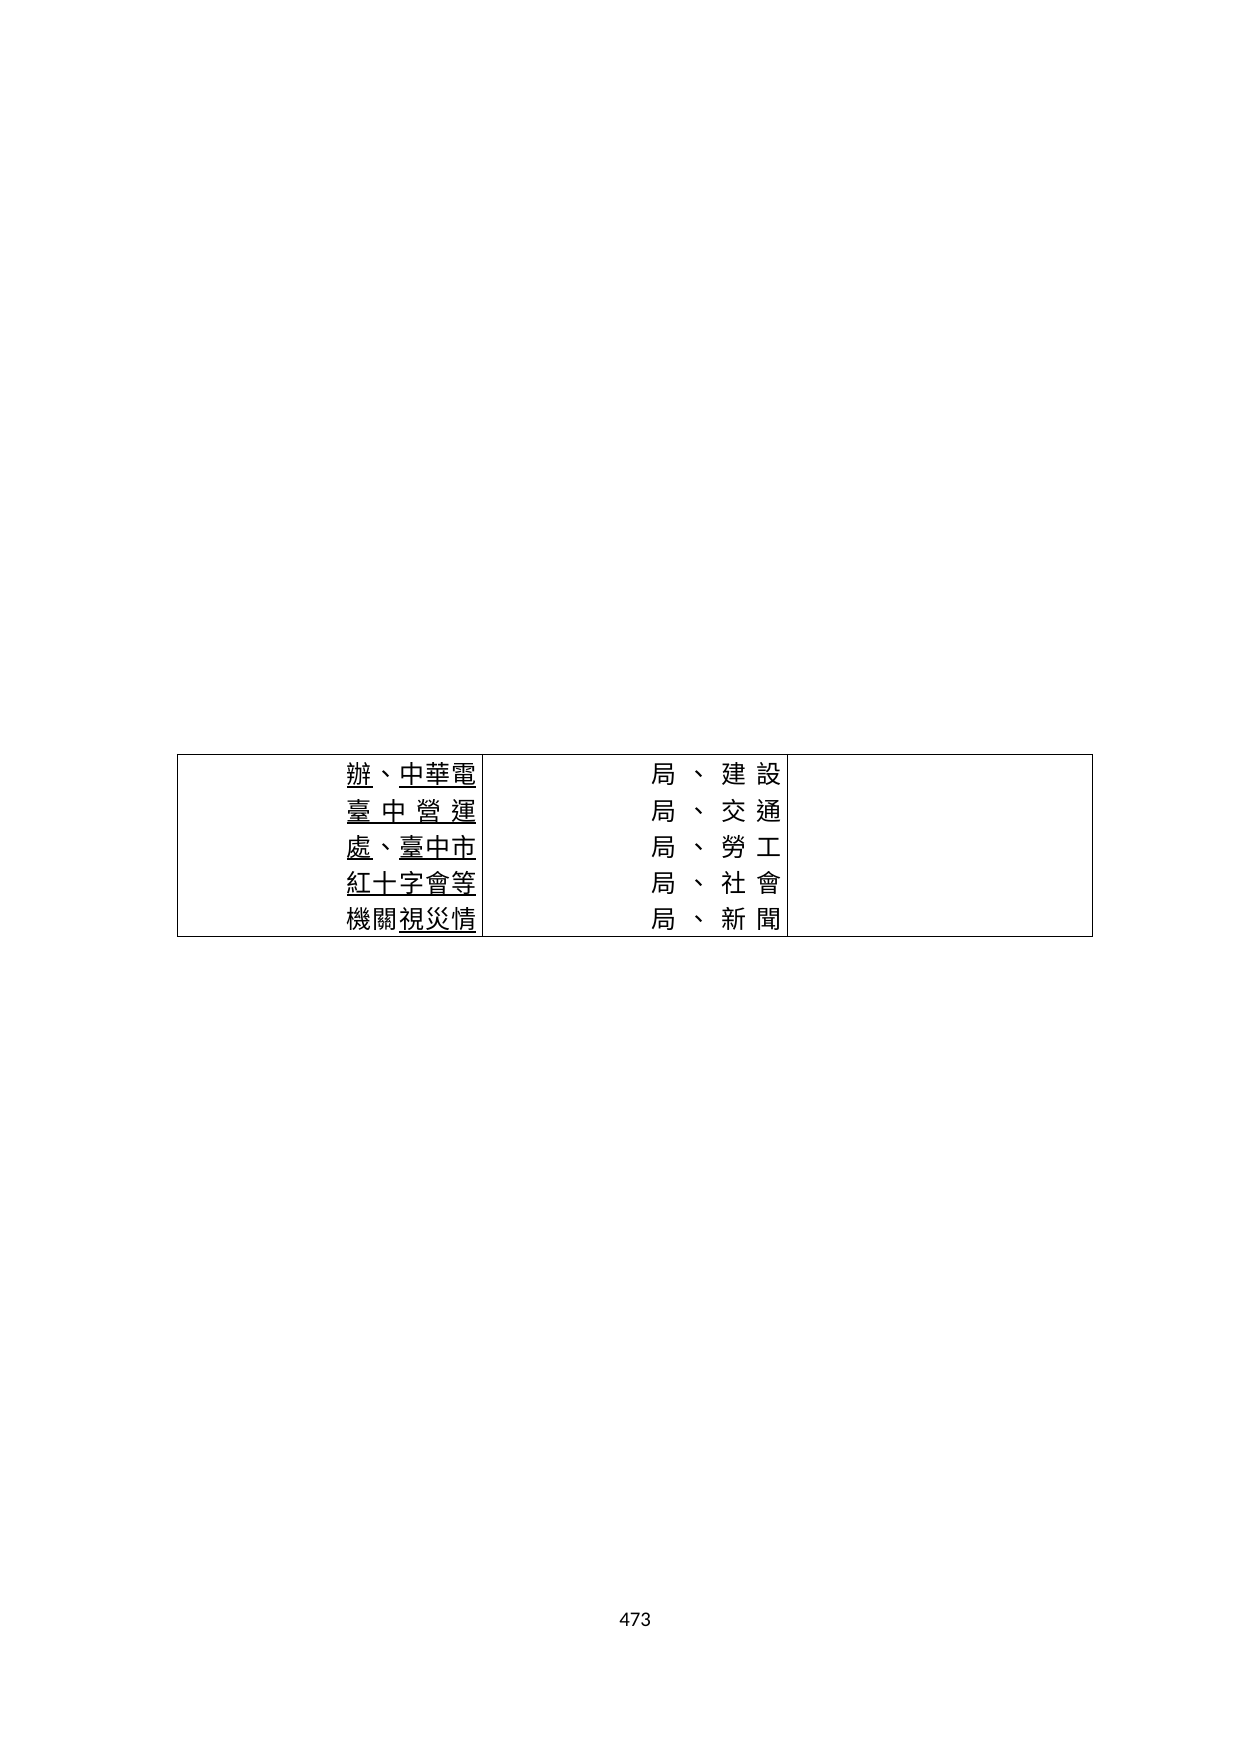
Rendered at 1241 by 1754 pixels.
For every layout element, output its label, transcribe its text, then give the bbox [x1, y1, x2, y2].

table_cell 辦、中華電臺中營運處、臺中市紅十字會等機關視災情 [178, 755, 482, 936]
table_cell 局、建設局、交通局、勞工局、社會局、新聞 [483, 755, 787, 936]
table_cell [788, 755, 1092, 936]
